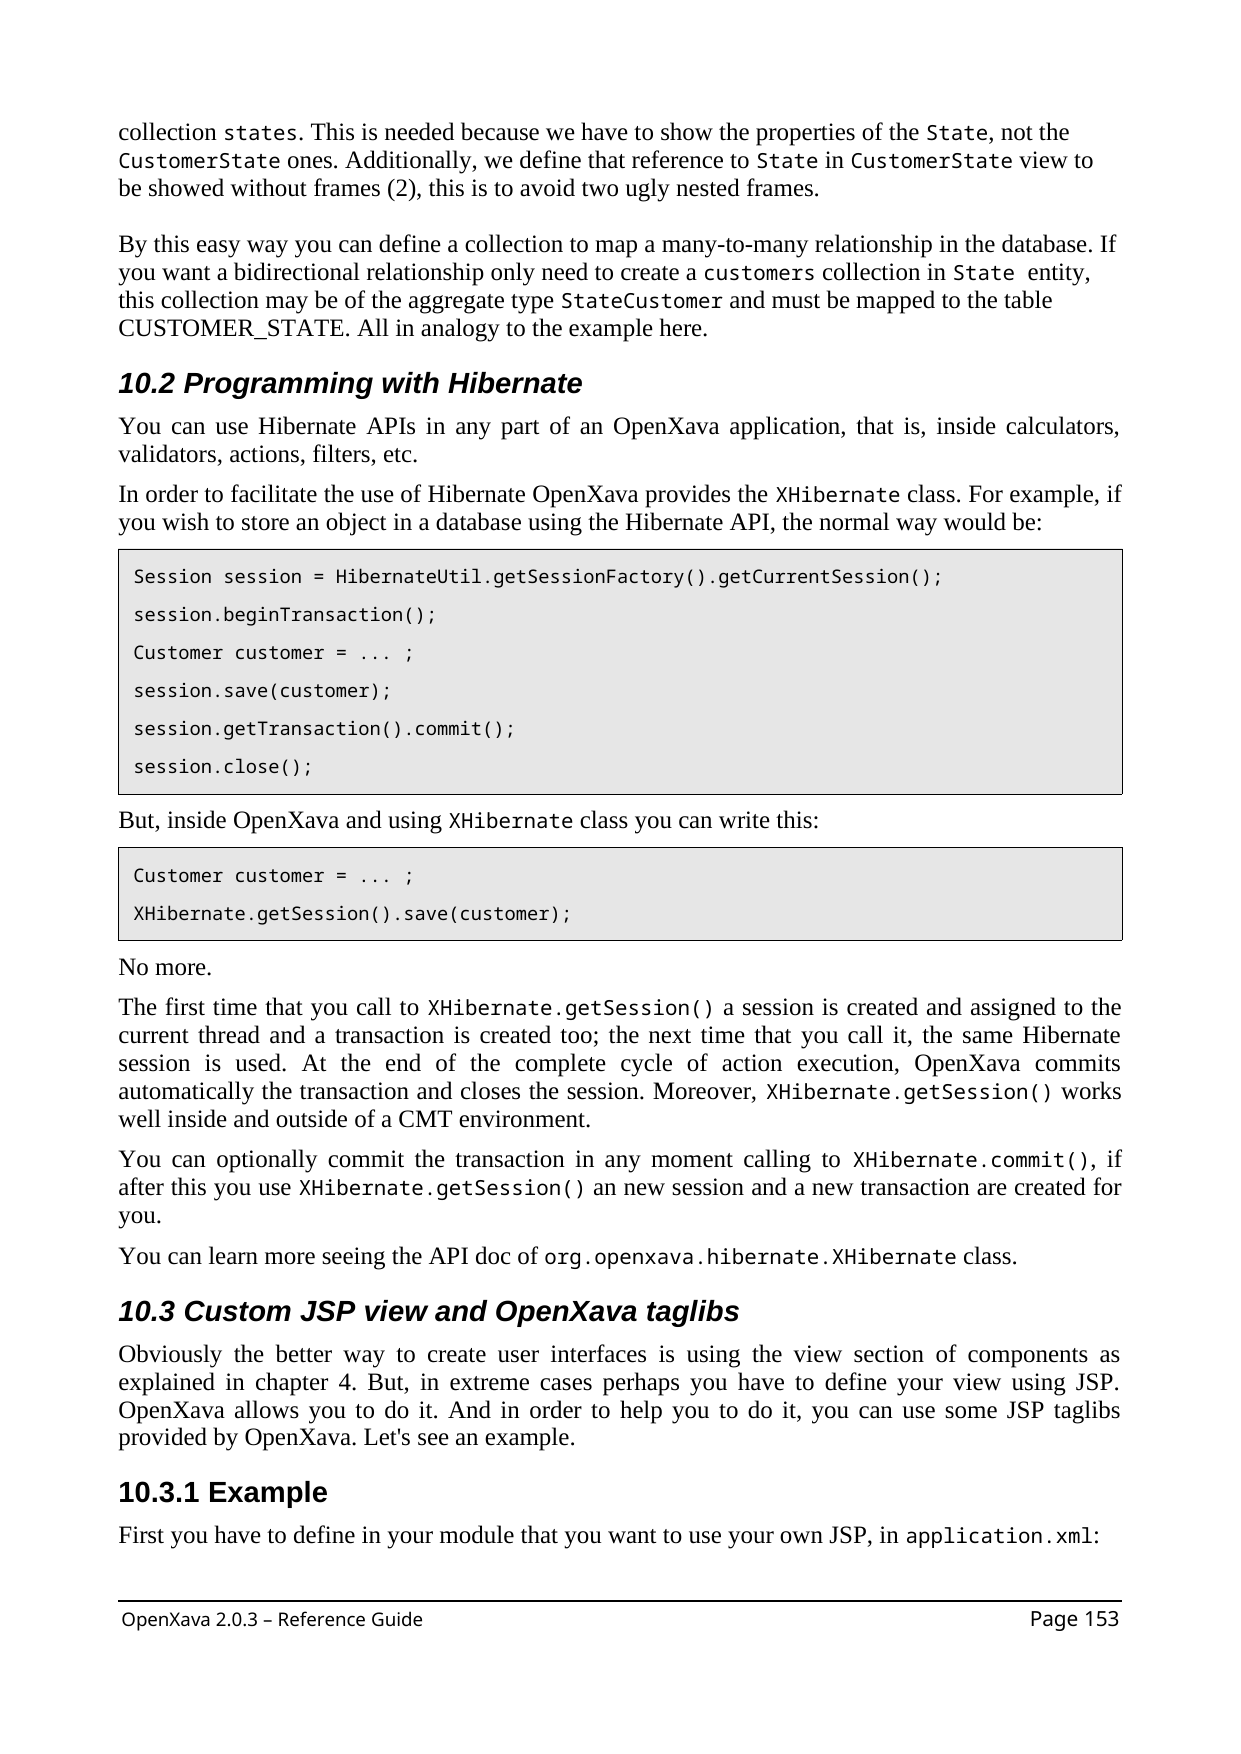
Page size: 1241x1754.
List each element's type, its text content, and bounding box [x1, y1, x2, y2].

text The first time that you call to XHibernate.getSession() a session is created and assigned to the current thread and a transaction is created too; the next time that you call it, the same Hibernate session is used. At the end of the complete cycle of action execution, OpenXava commits automatically the transaction and closes the session. Moreover, XHibernate.getSession() works well inside and outside of a CMT environment. [118, 993, 1122, 1133]
text Customer customer = ... ; [119, 848, 1122, 885]
text Obviously the better way to create user interfaces is using the view section of components as explained in chapter 4. But, in extreme cases perhaps you have to define your view using JSP. OpenXava allows you to do it. And in order to help you to do it, you can use some JSP taglibs provided by OpenXava. Let's see an example. [118, 1340, 1122, 1451]
text First you have to define in your module that you want to use your own JSP, in application.xml: [118, 1521, 1122, 1549]
subtitle Example [118, 1476, 1122, 1509]
text No more. [118, 953, 1122, 981]
text collection states. This is needed because we have to show the properties of the State, not the CustomerState ones. Additionally, we define that reference to State in CustomerState view to be showed without frames (2), this is to avoid two ugly nested frames. [118, 118, 1122, 202]
text In order to facilitate the use of Hibernate OpenXava provides the XHibernate class. For example, if you wish to store an object in a database using the Hibernate API, the normal way would be: [118, 480, 1122, 536]
subtitle Programming with Hibernate [118, 367, 1122, 399]
text session.close(); [119, 738, 1122, 794]
text session.beginTransaction(); [119, 586, 1122, 624]
text You can optionally commit the transaction in any moment calling to XHibernate.commit(), if after this you use XHibernate.getSession() an new session and a new transaction are created for you. [118, 1145, 1122, 1229]
text But, inside OpenXava and using XHibernate class you can write this: [118, 806, 1122, 834]
text You can learn more seeing the API doc of org.openxava.hibernate.XHibernate class. [118, 1242, 1122, 1270]
text By this easy way you can define a collection to map a many-to-many relationship in the database. If you want a bidirectional relationship only need to create a customers collection in State entity, this collection may be of the aggregate type StateCustomer and must be mapped to the table CUSTOMER_STATE. All in analogy to the example here. [118, 230, 1122, 342]
text You can use Hibernate APIs in any part of an OpenXava application, that is, inside calculators, validators, actions, filters, etc. [118, 412, 1122, 467]
text session.getTransaction().commit(); [119, 701, 1122, 738]
subtitle Custom JSP view and OpenXava taglibs [118, 1295, 1122, 1328]
text session.save(customer); [119, 662, 1122, 701]
text XHibernate.getSession().save(customer); [119, 885, 1122, 940]
text Session session = HibernateUtil.getSessionFactory().getCurrentSession(); [119, 550, 1122, 586]
text Customer customer = ... ; [119, 624, 1122, 662]
